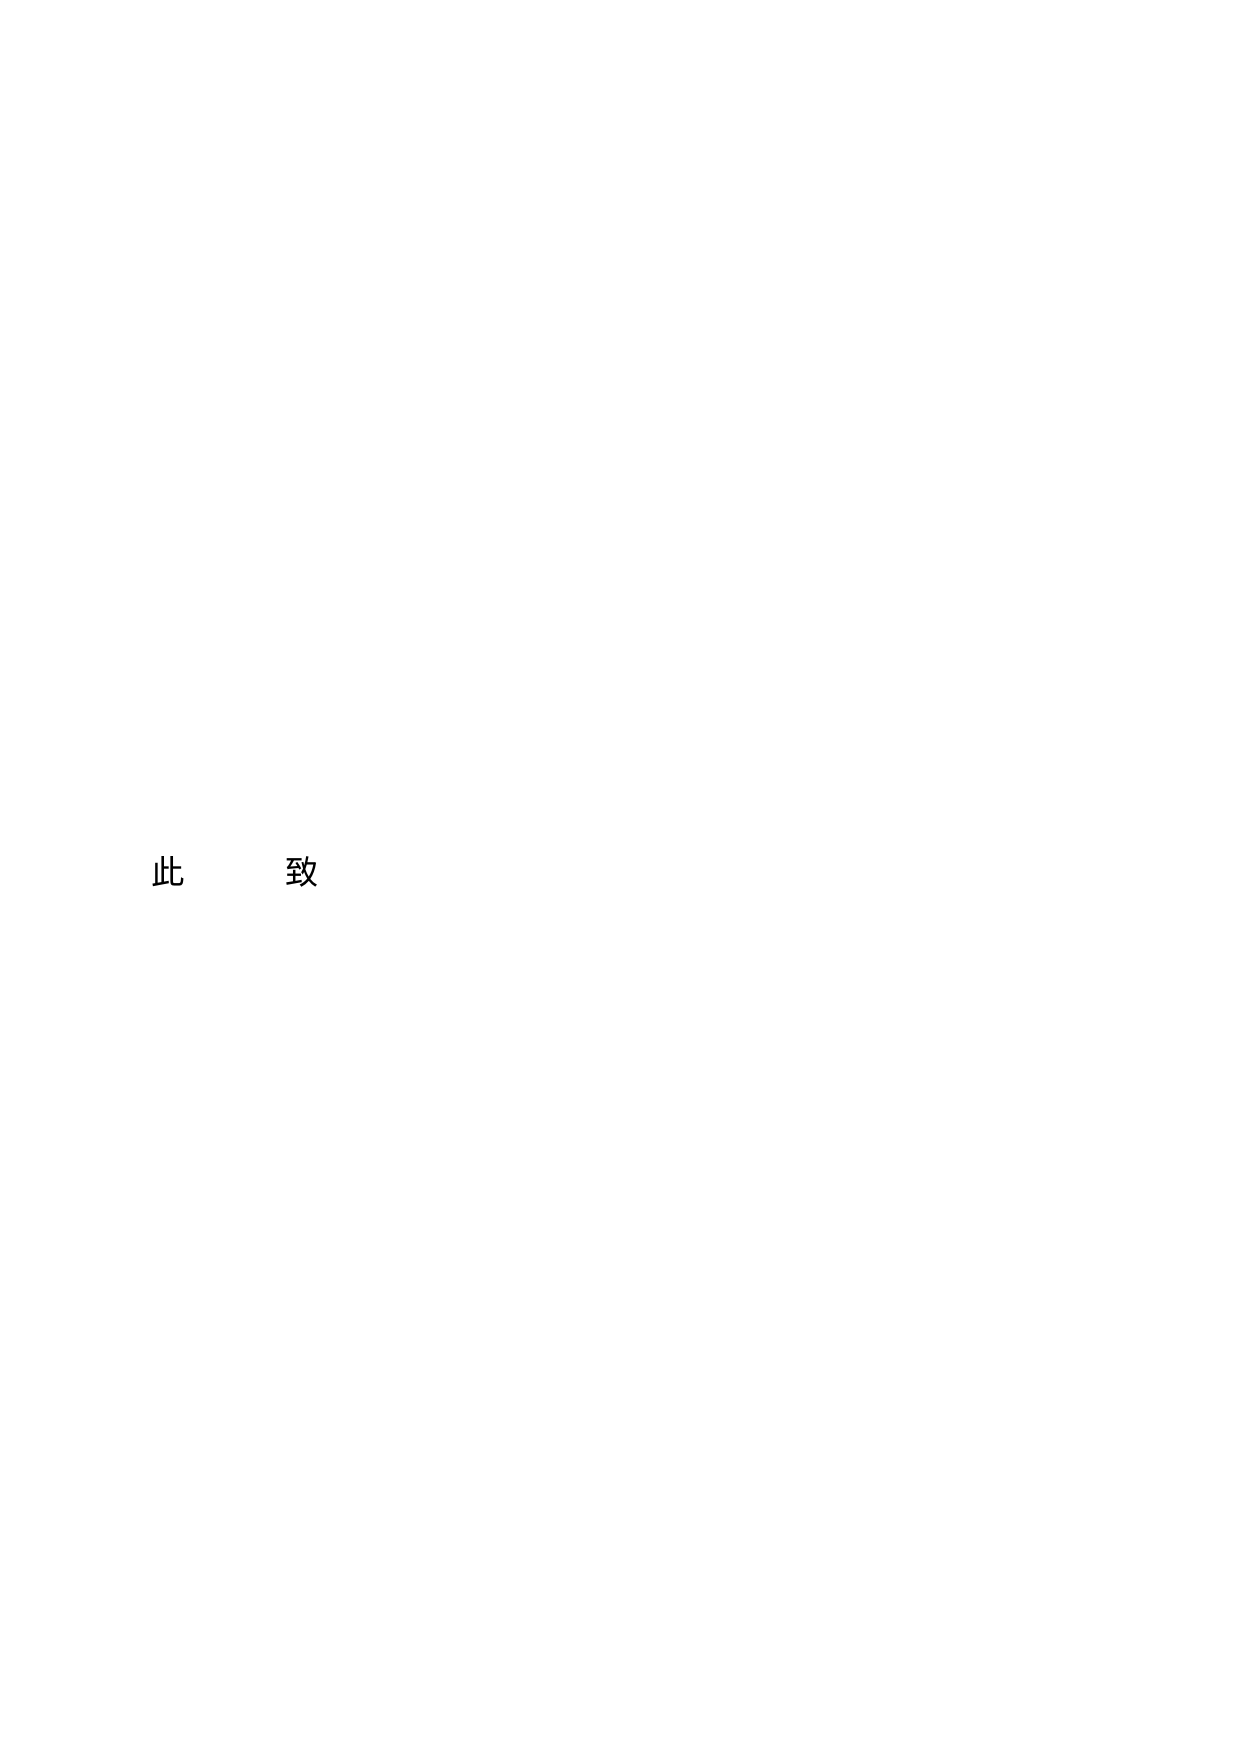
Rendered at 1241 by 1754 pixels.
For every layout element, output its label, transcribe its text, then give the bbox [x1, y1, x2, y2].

text 此 致 [118, 828, 1122, 891]
